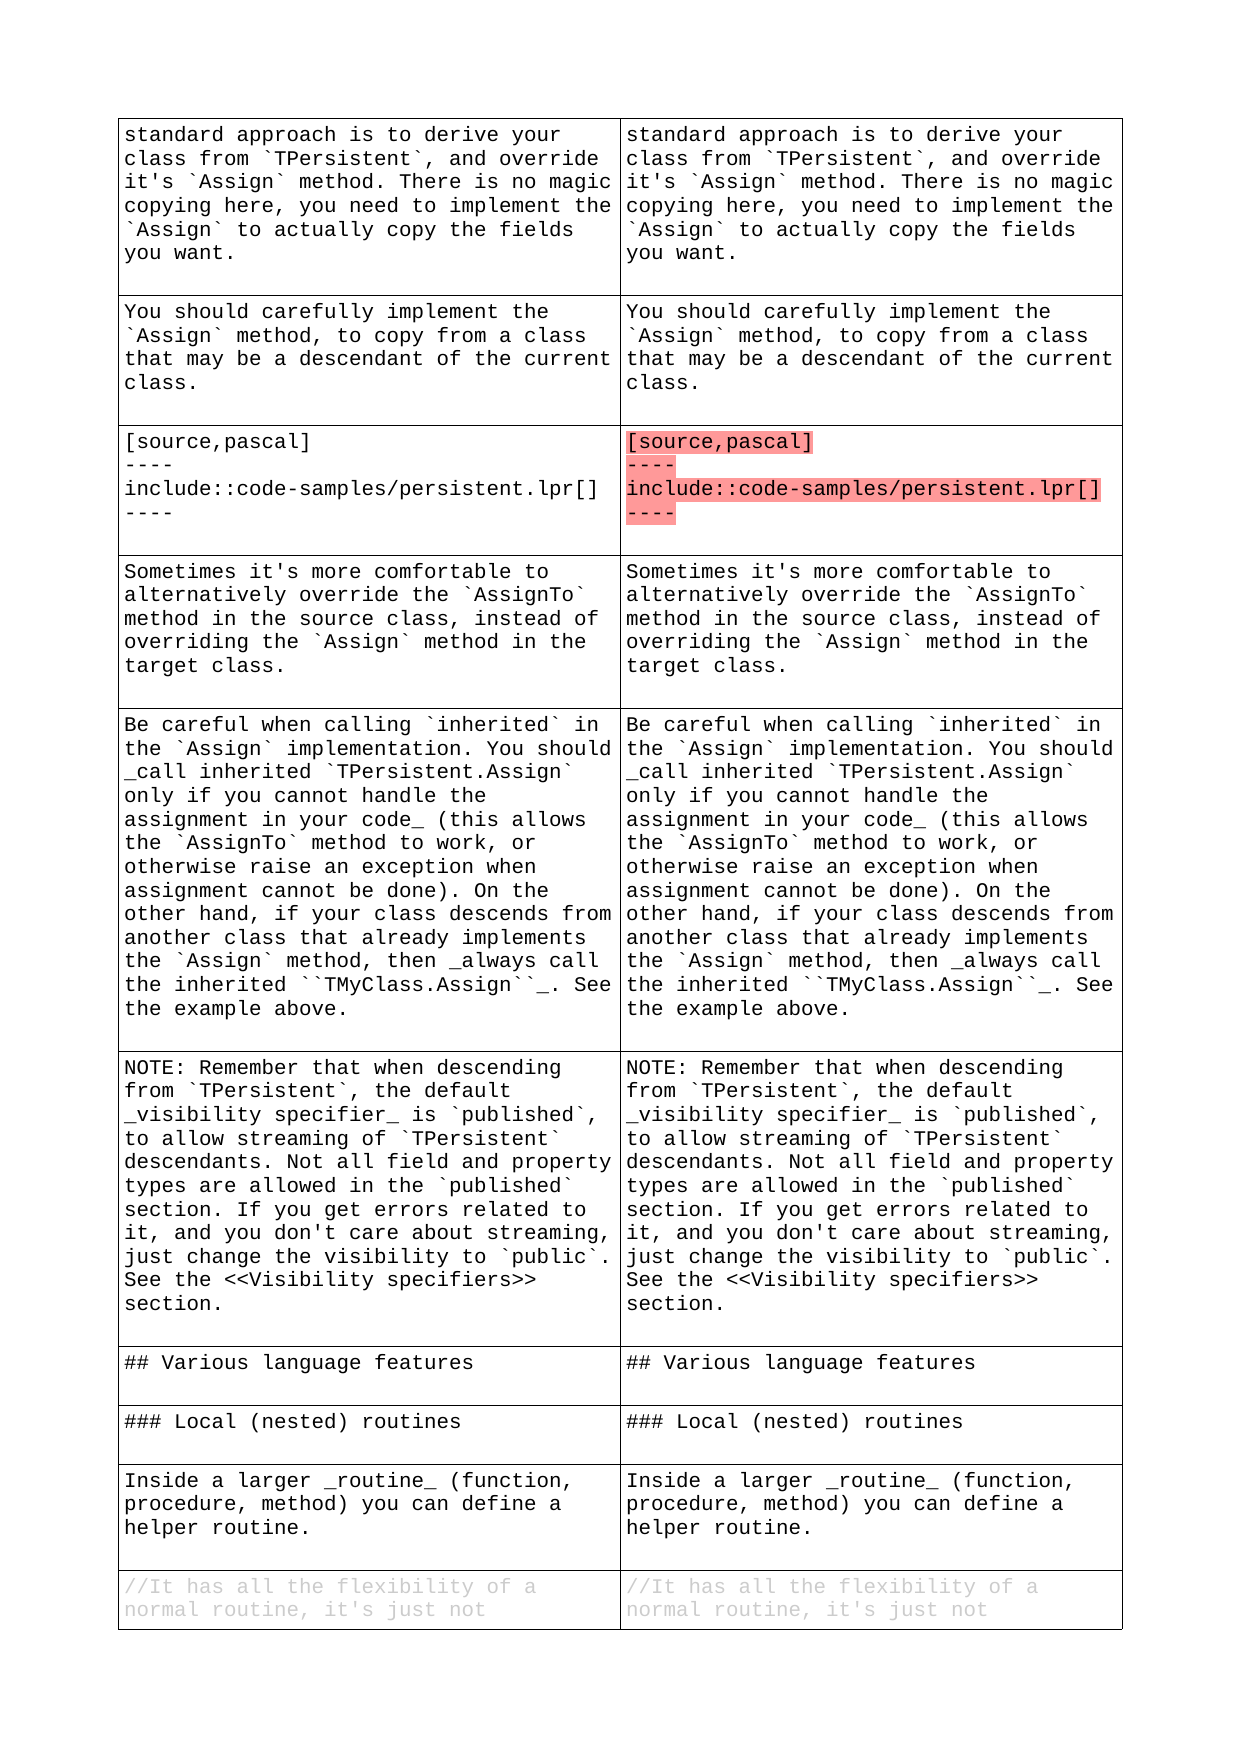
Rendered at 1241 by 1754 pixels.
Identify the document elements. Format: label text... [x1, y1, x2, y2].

table_cell ### Local (nested) routines [119, 1406, 620, 1464]
table_cell standard approach is to derive your class from `TPersistent`, and override it's `Assign` method. There is no magic copying here, you need to implement the `Assign` to actually copy the fields you want. [621, 119, 1122, 295]
table_cell Inside a larger _routine_ (function, procedure, method) you can define a helper routine. [119, 1465, 620, 1570]
table_cell //It has all the flexibility of a normal routine, it's just not [119, 1571, 620, 1629]
table_cell [source,pascal] ---- include::code-samples/persistent.lpr[] ---- [119, 426, 620, 555]
table_cell NOTE: Remember that when descending from `TPersistent`, the default _visibility specifier_ is `published`, to allow streaming of `TPersistent` descendants. Not all field and property types are allowed in the `published` section. If you get errors related to it, and you don't care about streaming, just change the visibility to `public`. See the <<Visibility specifiers>> section. [621, 1052, 1122, 1346]
table_cell standard approach is to derive your class from `TPersistent`, and override it's `Assign` method. There is no magic copying here, you need to implement the `Assign` to actually copy the fields you want. [119, 119, 620, 295]
table_cell Sometimes it's more comfortable to alternatively override the `AssignTo` method in the source class, instead of overriding the `Assign` method in the target class. [119, 556, 620, 708]
table_cell //It has all the flexibility of a normal routine, it's just not [621, 1571, 1122, 1629]
table_cell Sometimes it's more comfortable to alternatively override the `AssignTo` method in the source class, instead of overriding the `Assign` method in the target class. [621, 556, 1122, 708]
table_cell You should carefully implement the `Assign` method, to copy from a class that may be a descendant of the current class. [621, 296, 1122, 425]
table_cell Be careful when calling `inherited` in the `Assign` implementation. You should _call inherited `TPersistent.Assign` only if you cannot handle the assignment in your code_ (this allows the `AssignTo` method to work, or otherwise raise an exception when assignment cannot be done). On the other hand, if your class descends from another class that already implements the `Assign` method, then _always call the inherited ``TMyClass.Assign``_. See the example above. [119, 709, 620, 1051]
table_cell You should carefully implement the `Assign` method, to copy from a class that may be a descendant of the current class. [119, 296, 620, 425]
table_cell Be careful when calling `inherited` in the `Assign` implementation. You should _call inherited `TPersistent.Assign` only if you cannot handle the assignment in your code_ (this allows the `AssignTo` method to work, or otherwise raise an exception when assignment cannot be done). On the other hand, if your class descends from another class that already implements the `Assign` method, then _always call the inherited ``TMyClass.Assign``_. See the example above. [621, 709, 1122, 1051]
table_cell ## Various language features [621, 1347, 1122, 1405]
table_cell Inside a larger _routine_ (function, procedure, method) you can define a helper routine. [621, 1465, 1122, 1570]
table_cell ## Various language features [119, 1347, 620, 1405]
table_cell [source,pascal] ---- include::code-samples/persistent.lpr[] ---- [621, 426, 1122, 555]
table_cell NOTE: Remember that when descending from `TPersistent`, the default _visibility specifier_ is `published`, to allow streaming of `TPersistent` descendants. Not all field and property types are allowed in the `published` section. If you get errors related to it, and you don't care about streaming, just change the visibility to `public`. See the <<Visibility specifiers>> section. [119, 1052, 620, 1346]
table_cell ### Local (nested) routines [621, 1406, 1122, 1464]
